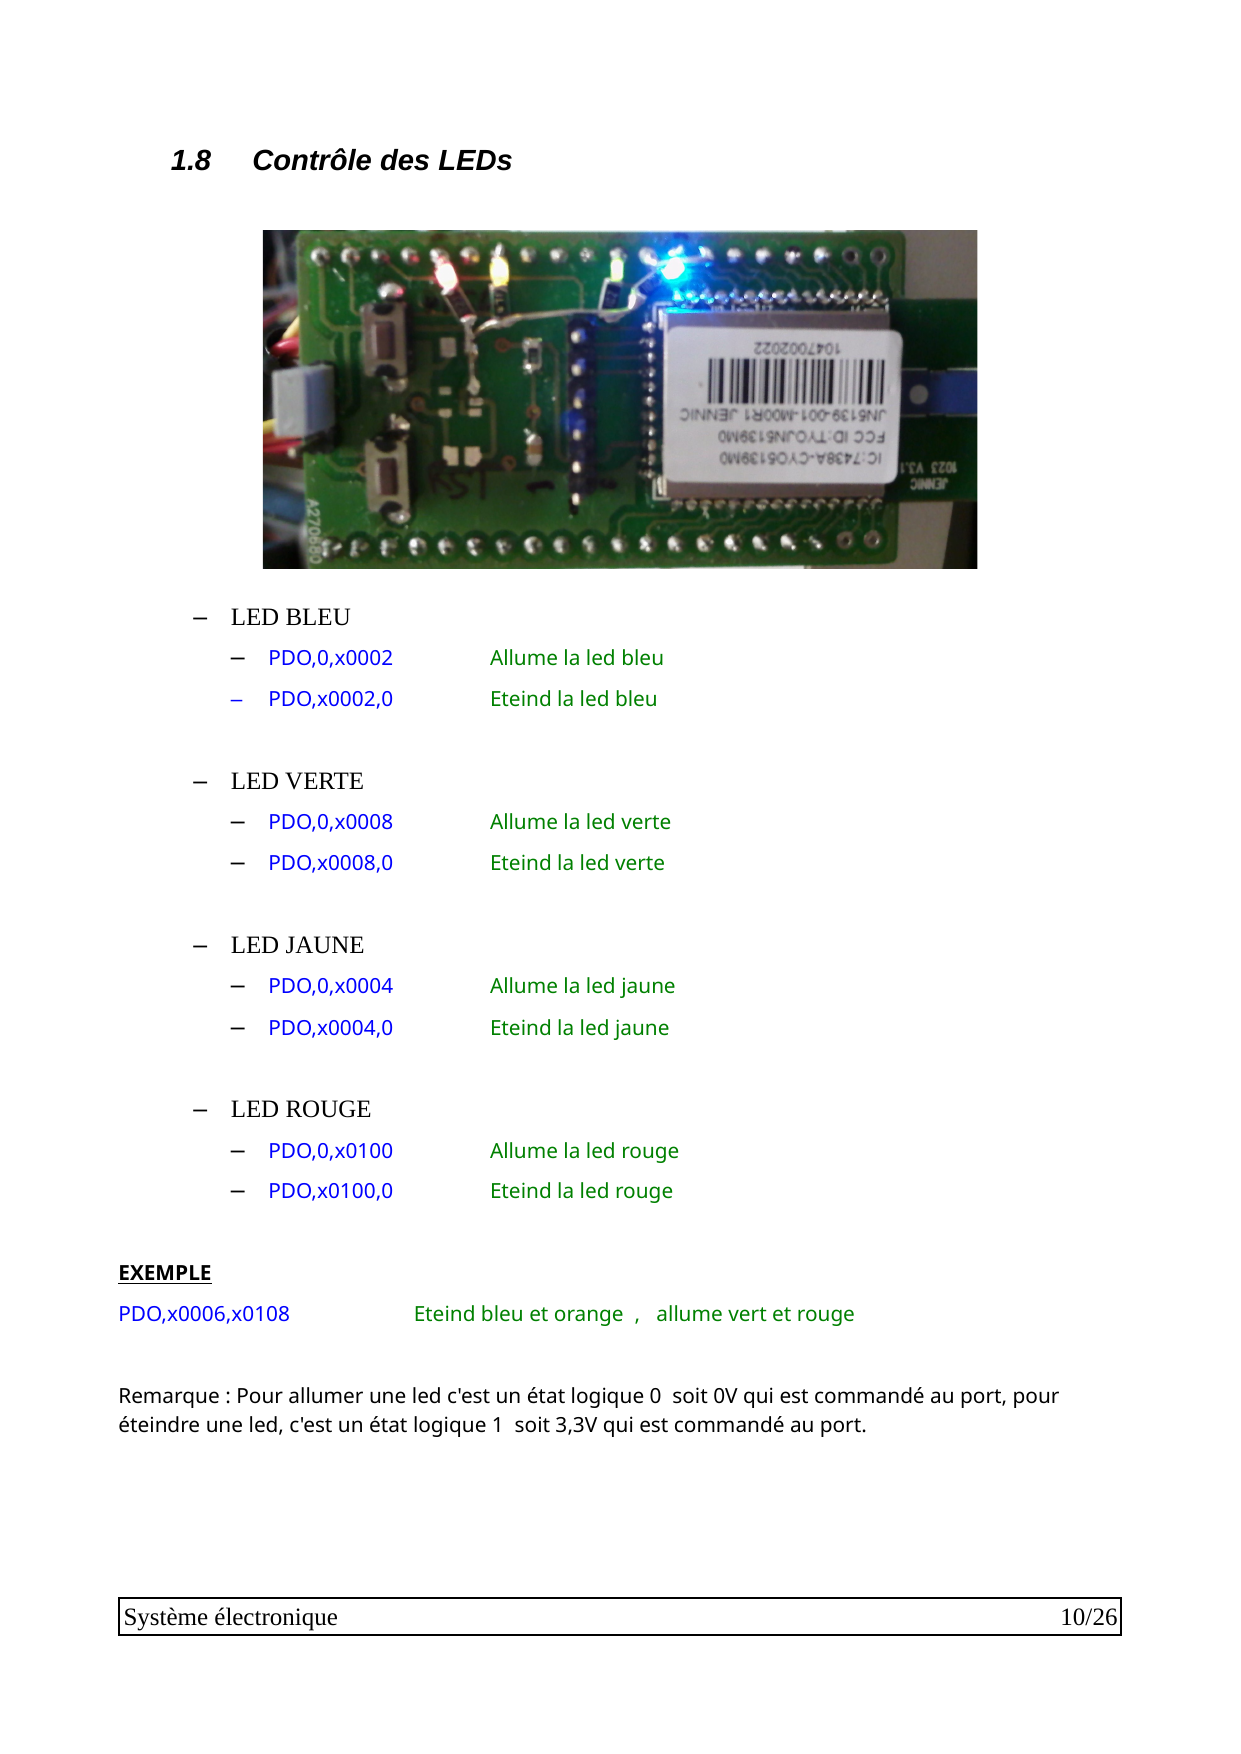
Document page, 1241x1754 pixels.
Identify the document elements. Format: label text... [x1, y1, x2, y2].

list LED JAUNE [193, 930, 1122, 959]
text PDO,x0006,x0108 Eteind bleu et orange , allume vert et rouge [118, 1299, 1122, 1328]
list LED VERTE [193, 766, 1122, 795]
list PDO,x0100,0 Eteind la led rouge [231, 1177, 1122, 1205]
list PDO,0,x0008 Allume la led verte [231, 807, 1122, 836]
list PDO,0,x0002 Allume la led bleu [231, 643, 1122, 671]
list PDO,x0004,0 Eteind la led jaune [231, 1013, 1122, 1041]
list LED ROUGE [193, 1094, 1122, 1123]
list PDO,0,x0100 Allume la led rouge [231, 1136, 1122, 1164]
list PDO,x0002,0 Eteind la led bleu [231, 684, 1122, 712]
list PDO,0,x0004 Allume la led jaune [231, 972, 1122, 1000]
picture [262, 230, 978, 569]
list LED BLEU [193, 602, 1122, 630]
list PDO,x0008,0 Eteind la led verte [231, 848, 1122, 877]
text Remarque : Pour allumer une led c'est un état logique 0 soit 0V qui est commandé au port, pour éteindre une led, c'est un état logique 1 soit 3,3V qui est commandé au port. [118, 1381, 1122, 1438]
text EXEMPLE [118, 1258, 1122, 1287]
subtitle Contrôle des LEDs [162, 143, 1122, 177]
